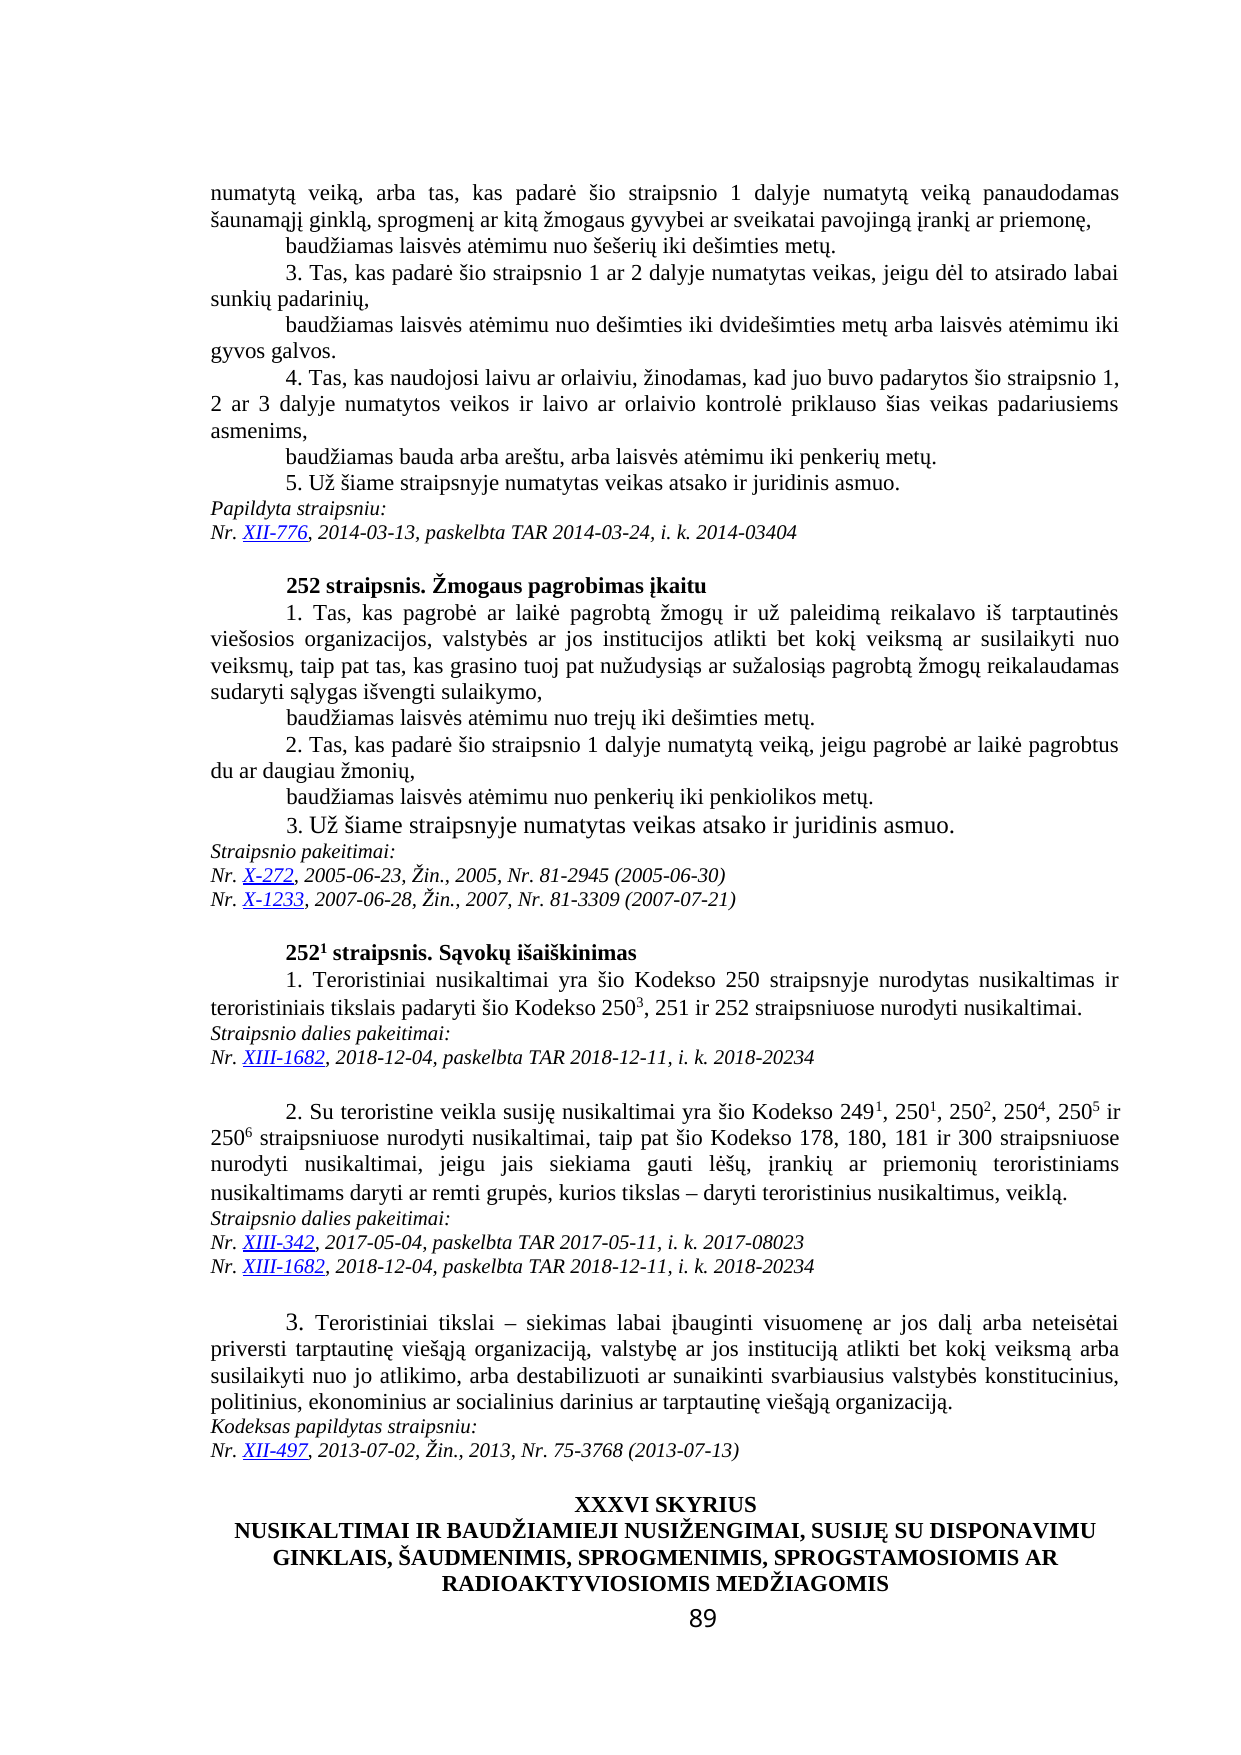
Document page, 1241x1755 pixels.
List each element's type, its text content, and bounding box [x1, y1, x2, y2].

text Nr. X-1233, 2007-06-28, Žin., 2007, Nr. 81-3309 (2007-07-21) [210, 887, 1120, 911]
text Kodeksas papildytas straipsniu: [210, 1414, 1120, 1438]
text 5. Už šiame straipsnyje numatytas veikas atsako ir juridinis asmuo. [210, 469, 1120, 496]
text baudžiamas laisvės atėmimu nuo dešimties iki dvidešimties metų arba laisvės atėmimu iki gyvos galvos. [210, 311, 1120, 364]
text Straipsnio dalies pakeitimai: [210, 1021, 1120, 1045]
text 4. Tas, kas naudojosi laivu ar orlaiviu, žinodamas, kad juo buvo padarytos šio straipsnio 1, 2 ar 3 dalyje numatytos veikos ir laivo ar orlaivio kontrolė priklauso šias veikas padariusiems asmenims, [210, 364, 1120, 443]
text Papildyta straipsniu: [210, 496, 1120, 520]
text 1. Tas, kas pagrobė ar laikė pagrobtą žmogų ir už paleidimą reikalavo iš tarptautinės viešosios organizacijos, valstybės ar jos institucijos atlikti bet kokį veiksmą ar susilaikyti nuo veiksmų, taip pat tas, kas grasino tuoj pat nužudysiąs ar sužalosiąs pagrobtą žmogų reikalaudamas sudaryti sąlygas išvengti sulaikymo, [210, 599, 1120, 704]
text Nr. XII-776, 2014-03-13, paskelbta TAR 2014-03-24, i. k. 2014-03404 [210, 520, 1120, 544]
text baudžiamas laisvės atėmimu nuo penkerių iki penkiolikos metų. [210, 783, 1106, 810]
text 2. Su teroristine veikla susiję nusikaltimai yra šio Kodekso 2491, 2501, 2502, 2504, 2505 ir 2506 straipsniuose nurodyti nusikaltimai, taip pat šio Kodekso 178, 180, 181 ir 300 straipsniuose nurodyti nusikaltimai, jeigu jais siekiama gauti lėšų, įrankių ar priemonių teroristiniams nusikaltimams daryti ar remti grupės, kurios tikslas – daryti teroristinius nusikaltimus, veiklą. [210, 1098, 1120, 1206]
text Nr. X-272, 2005-06-23, Žin., 2005, Nr. 81-2945 (2005-06-30) [210, 863, 1120, 887]
text Nr. XIII-1682, 2018-12-04, paskelbta TAR 2018-12-11, i. k. 2018-20234 [210, 1254, 1120, 1278]
text Nr. XIII-1682, 2018-12-04, paskelbta TAR 2018-12-11, i. k. 2018-20234 [210, 1045, 1120, 1069]
text 2. Tas, kas padarė šio straipsnio 1 dalyje numatytą veiką, jeigu pagrobė ar laikė pagrobtus du ar daugiau žmonių, [210, 731, 1120, 783]
text baudžiamas bauda arba areštu, arba laisvės atėmimu iki penkerių metų. [210, 443, 1120, 469]
text numatytą veiką, arba tas, kas padarė šio straipsnio 1 dalyje numatytą veiką panaudodamas šaunamąjį ginklą, sprogmenį ar kitą žmogaus gyvybei ar sveikatai pavojingą įrankį ar priemonę, [210, 179, 1120, 232]
text Nr. XIII-342, 2017-05-04, paskelbta TAR 2017-05-11, i. k. 2017-08023 [210, 1230, 1120, 1254]
text 1. Teroristiniai nusikaltimai yra šio Kodekso 250 straipsnyje nurodytas nusikaltimas ir teroristiniais tikslais padaryti šio Kodekso 2503, 251 ir 252 straipsniuose nurodyti nusikaltimai. [210, 966, 1120, 1021]
text Nr. XII-497, 2013-07-02, Žin., 2013, Nr. 75-3768 (2013-07-13) [210, 1438, 1120, 1462]
text 252 straipsnis. Žmogaus pagrobimas įkaitu [210, 573, 1106, 599]
text baudžiamas laisvės atėmimu nuo trejų iki dešimties metų. [210, 704, 1106, 731]
text 3. Teroristiniai tikslai – siekimas labai įbauginti visuomenę ar jos dalį arba neteisėtai priversti tarptautinę viešąją organizaciją, valstybę ar jos instituciją atlikti bet kokį veiksmą arba susilaikyti nuo jo atlikimo, arba destabilizuoti ar sunaikinti svarbiausius valstybės konstitucinius, politinius, ekonominius ar socialinius darinius ar tarptautinę viešąją organizaciją. [210, 1307, 1120, 1414]
text 3. Už šiame straipsnyje numatytas veikas atsako ir juridinis asmuo. [210, 810, 1106, 838]
text XXXVI SKYRIUS [210, 1491, 1120, 1518]
text NUSIKALTIMAI IR BAUDŽIAMIEJI NUSIŽENGIMAI, SUSIJĘ SU DISPONAVIMU GINKLAIS, ŠAUDMENIMIS, SPROGMENIMIS, SPROGSTAMOSIOMIS AR RADIOAKTYVIOSIOMIS MEDŽIAGOMIS [210, 1518, 1120, 1597]
text 2521 straipsnis. Sąvokų išaiškinimas [210, 939, 1120, 966]
text Straipsnio pakeitimai: [210, 838, 1120, 863]
text baudžiamas laisvės atėmimu nuo šešerių iki dešimties metų. [210, 232, 1120, 258]
text 3. Tas, kas padarė šio straipsnio 1 ar 2 dalyje numatytas veikas, jeigu dėl to atsirado labai sunkių padarinių, [210, 258, 1120, 311]
text Straipsnio dalies pakeitimai: [210, 1206, 1120, 1230]
